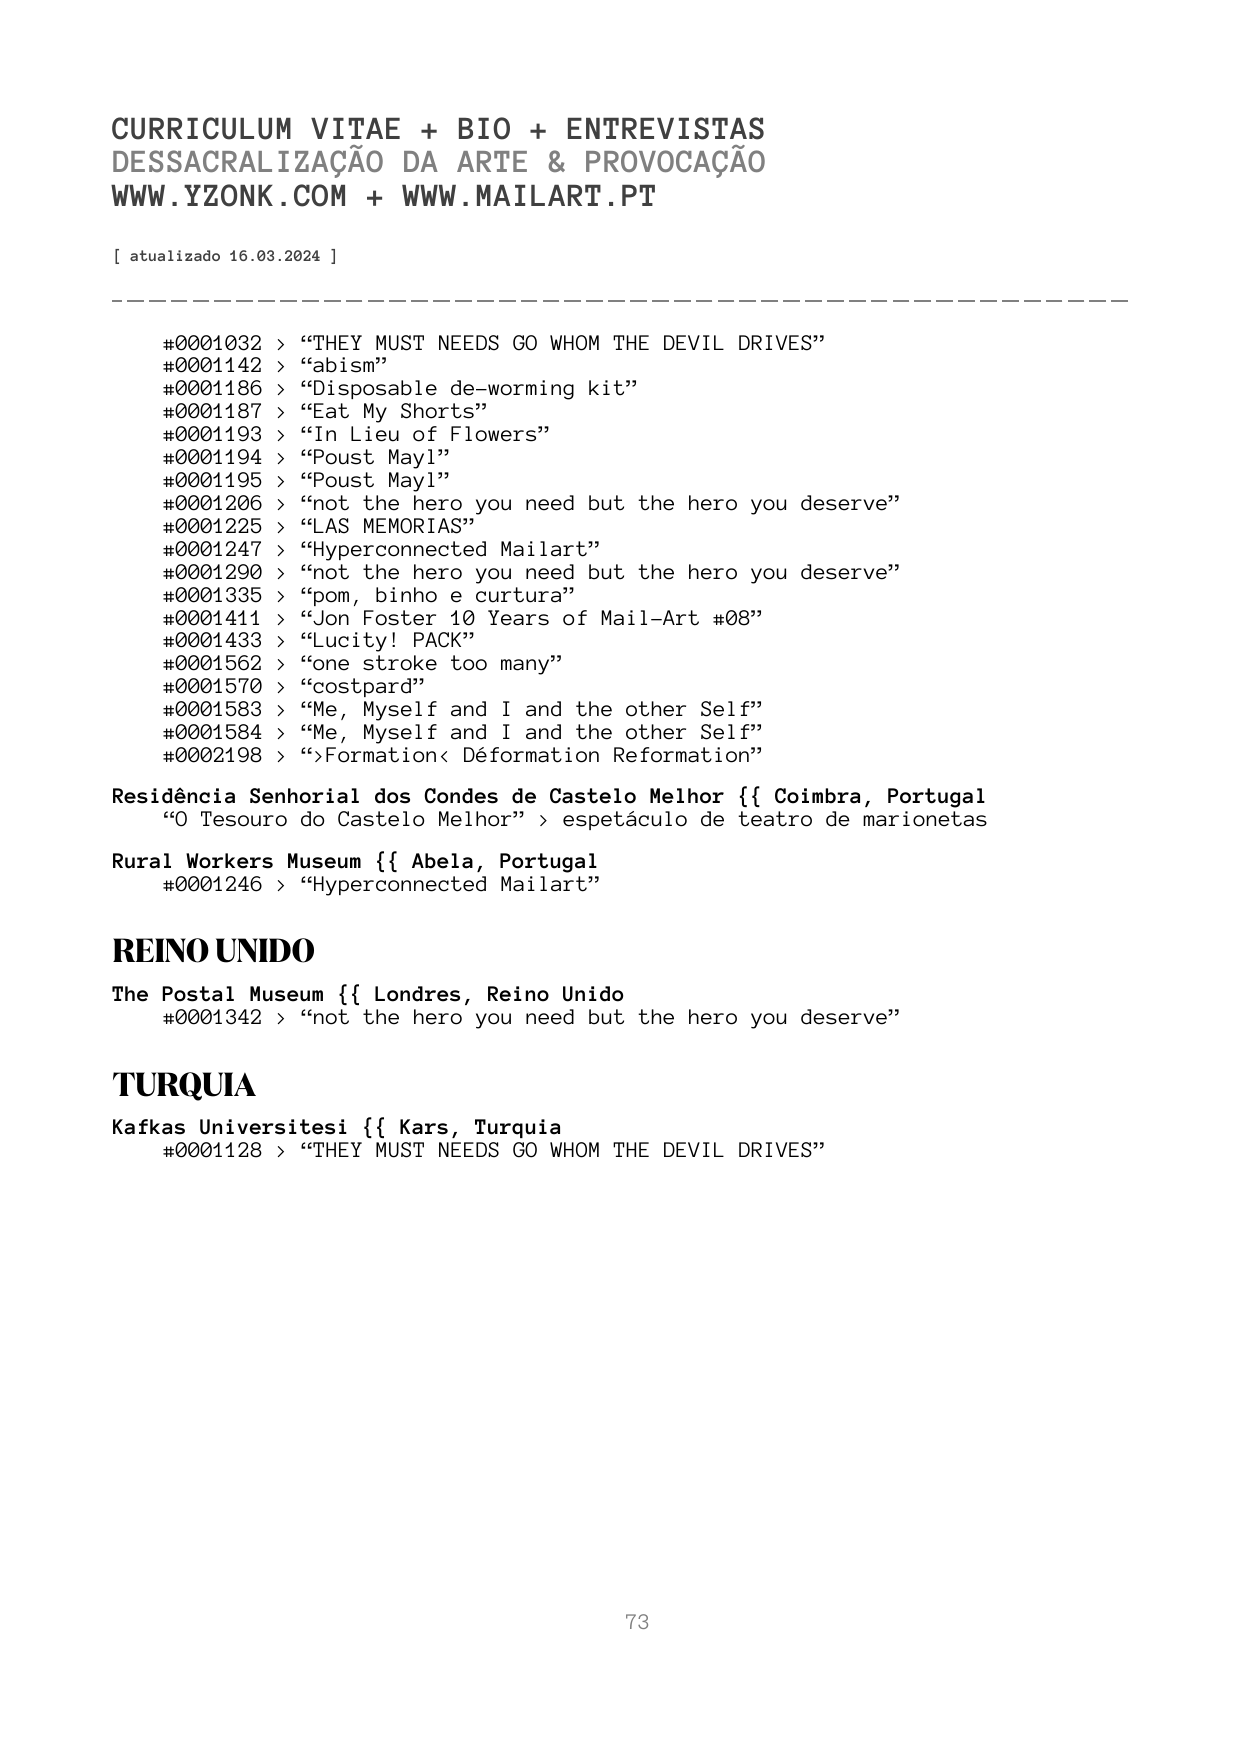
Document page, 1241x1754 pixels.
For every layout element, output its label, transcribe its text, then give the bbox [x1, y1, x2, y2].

list #0002198 > “>Formation< Déformation Reformation” [163, 744, 1128, 767]
list #0001570 > “costpard” [163, 675, 1128, 698]
list #0001032 > “THEY MUST NEEDS GO WHOM THE DEVIL DRIVES” [163, 331, 1128, 354]
subtitle Residência Senhorial dos Condes de Castelo Melhor {{ Coimbra, Portugal [112, 785, 1128, 808]
list #0001246 > “Hyperconnected Mailart” [163, 872, 1128, 895]
list #0001225 > “LAS MEMORIAS” [163, 514, 1128, 537]
list #0001206 > “not the hero you need but the hero you deserve” [163, 492, 1128, 514]
list #0001584 > “Me, Myself and I and the other Self” [163, 721, 1128, 744]
list #0001247 > “Hyperconnected Mailart” [163, 537, 1128, 560]
list “O Tesouro do Castelo Melhor” > espetáculo de teatro de marionetas [163, 808, 1128, 831]
list #0001186 > “Disposable de-worming kit” [163, 377, 1128, 400]
list #0001187 > “Eat My Shorts” [163, 400, 1128, 423]
list #0001193 > “In Lieu of Flowers” [163, 423, 1128, 446]
list #0001335 > “pom, binho e curtura” [163, 583, 1128, 606]
subtitle Reino Unido [112, 937, 1128, 970]
subtitle Kafkas Universitesi {{ Kars, Turquia [112, 1116, 1128, 1139]
subtitle Rural Workers Museum {{ Abela, Portugal [112, 849, 1128, 872]
list #0001342 > “not the hero you need but the hero you deserve” [163, 1006, 1128, 1028]
list #0001128 > “THEY MUST NEEDS GO WHOM THE DEVIL DRIVES” [163, 1139, 1128, 1162]
list #0001433 > “Lucity! PACK” [163, 629, 1128, 652]
list #0001562 > “one stroke too many” [163, 652, 1128, 675]
list #0001411 > “Jon Foster 10 Years of Mail-Art #08” [163, 606, 1128, 629]
list #0001142 > “abism” [163, 354, 1128, 377]
subtitle The Postal Museum {{ Londres, Reino Unido [112, 983, 1128, 1006]
list #0001194 > “Poust Mayl” [163, 446, 1128, 469]
list #0001195 > “Poust Mayl” [163, 469, 1128, 492]
list #0001583 > “Me, Myself and I and the other Self” [163, 698, 1128, 721]
subtitle Turquia [112, 1070, 1128, 1103]
list #0001290 > “not the hero you need but the hero you deserve” [163, 560, 1128, 583]
